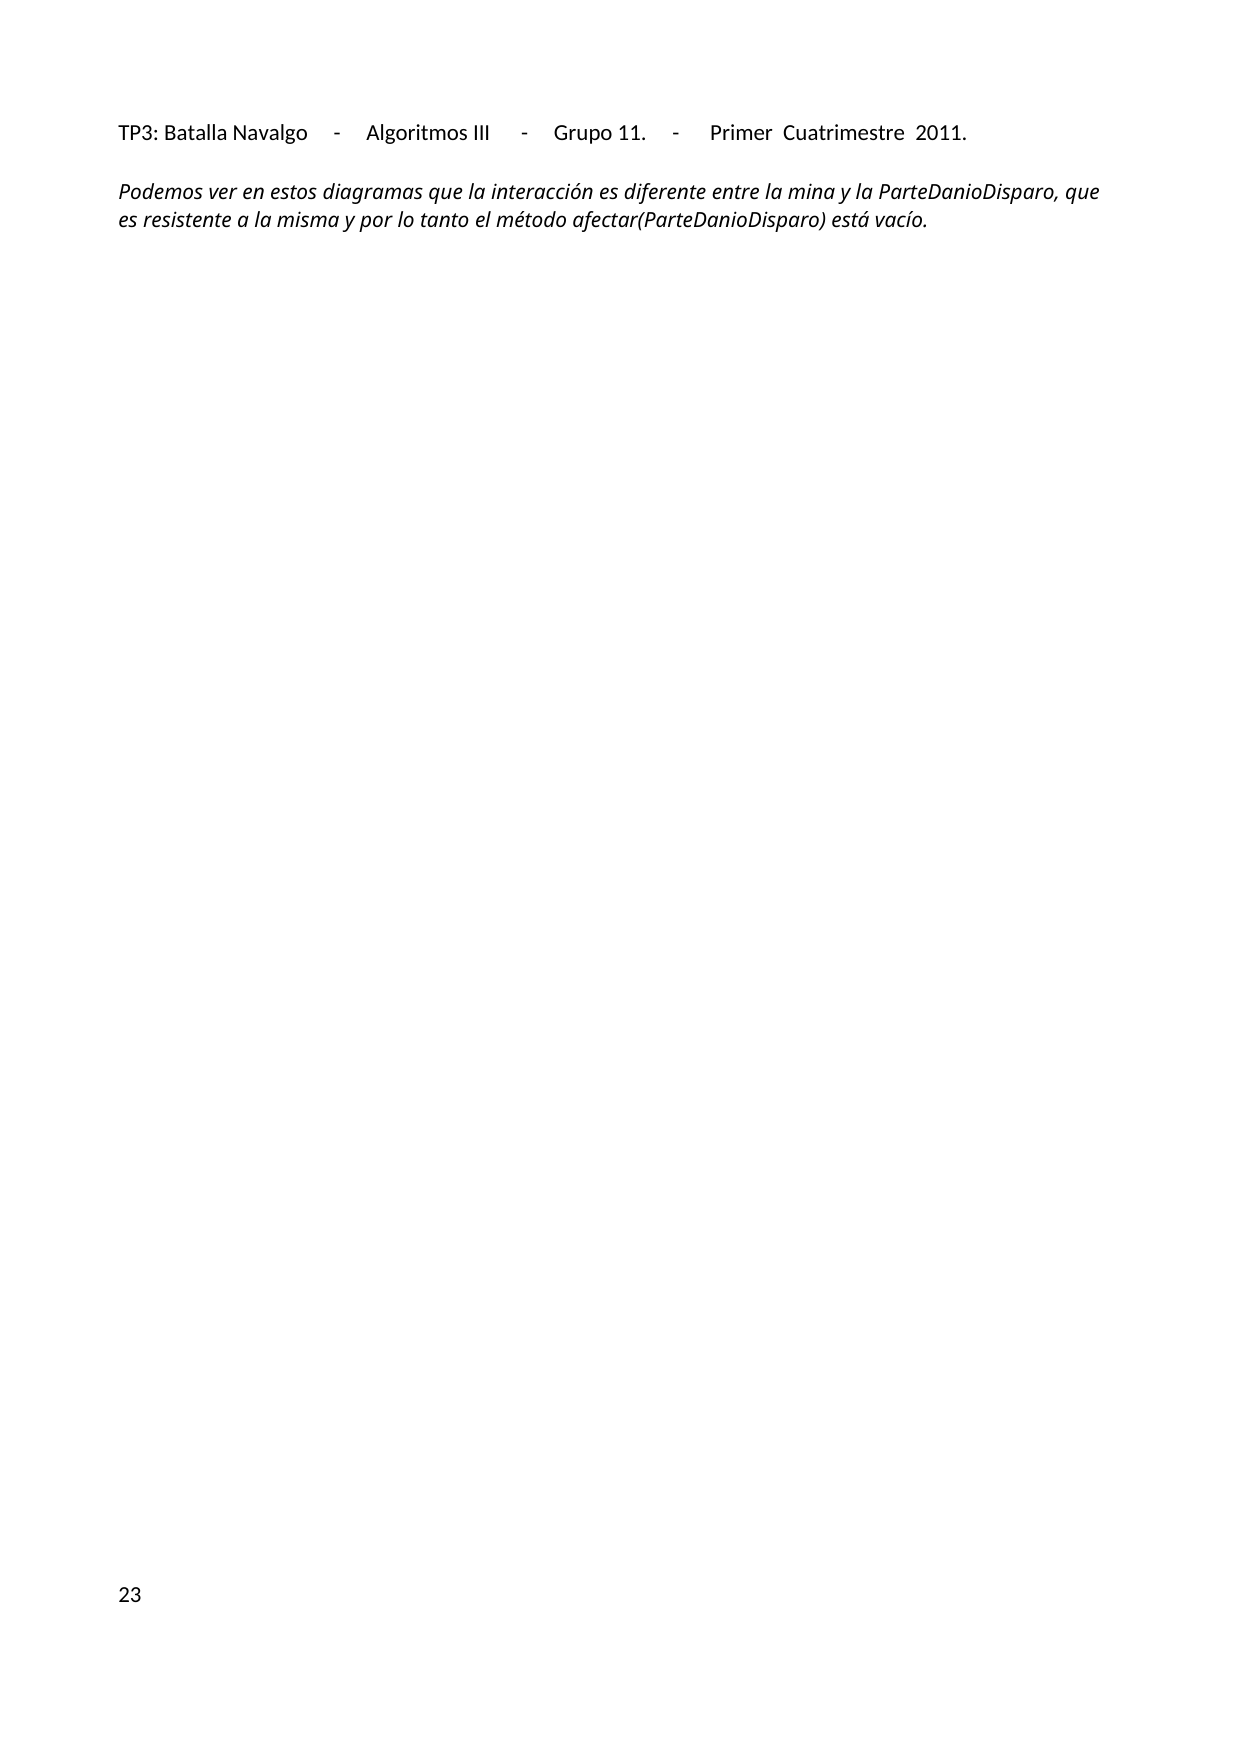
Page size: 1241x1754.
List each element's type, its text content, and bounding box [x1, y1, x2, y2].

text Podemos ver en estos diagramas que la interacción es diferente entre la mina y la ParteDanioDisparo, que es resistente a la misma y por lo tanto el método afectar(ParteDanioDisparo) está vacío. [118, 177, 1122, 234]
